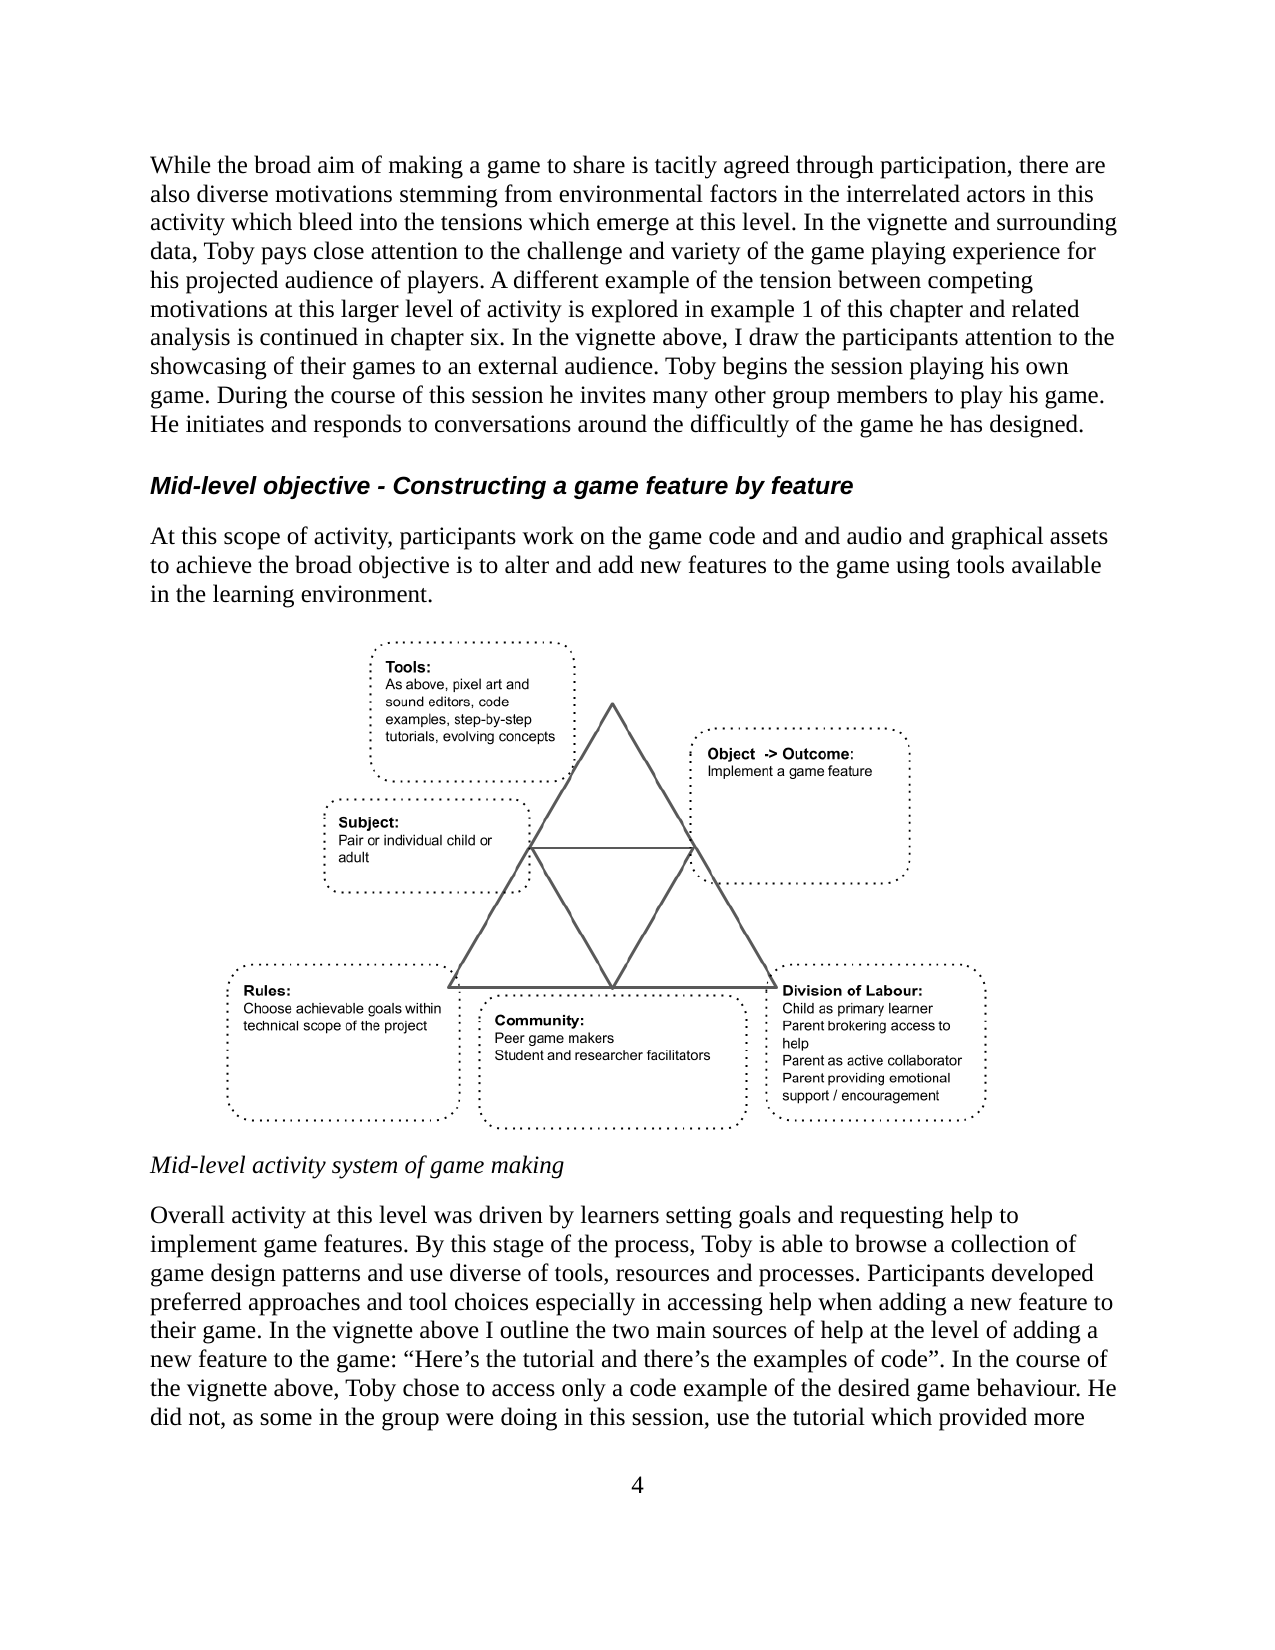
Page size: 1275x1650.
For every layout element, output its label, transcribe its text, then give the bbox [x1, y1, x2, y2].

text Overall activity at this level was driven by learners setting goals and requesting help to implement game features. By this stage of the process, Toby is able to browse a collection of game design patterns and use diverse of tools, resources and processes. Participants developed preferred approaches and tool choices especially in accessing help when adding a new feature to their game. In the vignette above I outline the two main sources of help at the level of adding a new feature to the game: “Here’s the tutorial and there’s the examples of code”. In the course of the vignette above, Toby chose to access only a code example of the desired game behaviour. He did not, as some in the group were doing in this session, use the tutorial which provided more [150, 1200, 1125, 1430]
text At this scope of activity, participants work on the game code and and audio and graphical assets to achieve the broad objective is to alter and add new features to the game using tools available in the learning environment. [150, 521, 1125, 608]
picture [150, 616, 1077, 1138]
subtitle Mid-level objective - Constructing a game feature by feature [150, 471, 1125, 500]
text Mid-level activity system of game making [150, 1150, 1125, 1179]
text While the broad aim of making a game to share is tacitly agreed through participation, there are also diverse motivations stemming from environmental factors in the interrelated actors in this activity which bleed into the tensions which emerge at this level. In the vignette and surrounding data, Toby pays close attention to the challenge and variety of the game playing experience for his projected audience of players. A different example of the tension between competing motivations at this larger level of activity is explored in example 1 of this chapter and related analysis is continued in chapter six. In the vignette above, I draw the participants attention to the showcasing of their games to an external audience. Toby begins the session playing his own game. During the course of this session he invites many other group members to play his game. He initiates and responds to conversations around the difficultly of the game he has designed. [150, 150, 1125, 437]
